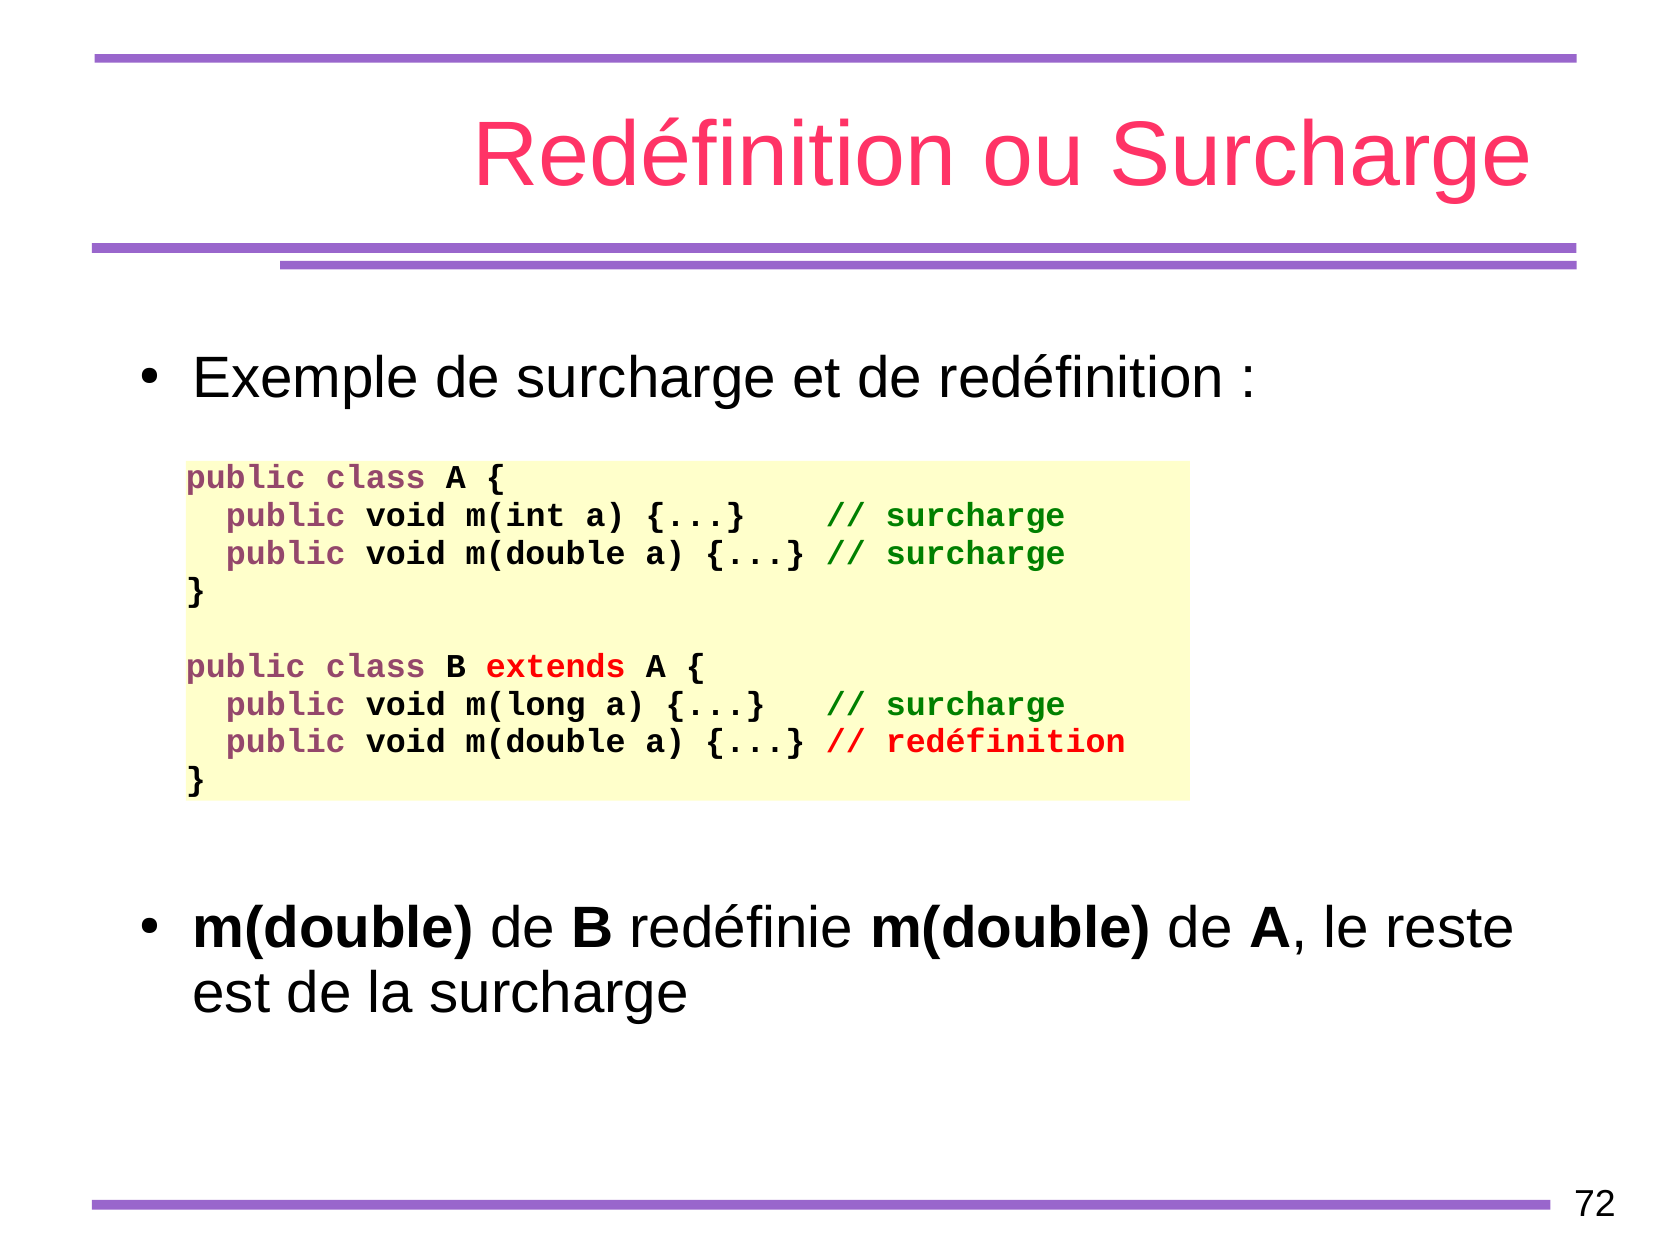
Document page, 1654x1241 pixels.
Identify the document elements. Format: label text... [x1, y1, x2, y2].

list Exemple de surcharge et de redéfinition : m(double) de B redéfinie m(double) de A, le reste est de la surcharge [121, 344, 1534, 1127]
title Redéfinition ou Surcharge [121, 49, 1534, 257]
text_box public class A { public void m(int a) {...} // surcharge public void m(double a) {...} // surcharge } public class B extends A { public void m(long a) {...} // surcharge public void m(double a) {...} // redéfinition } [185, 460, 1190, 801]
